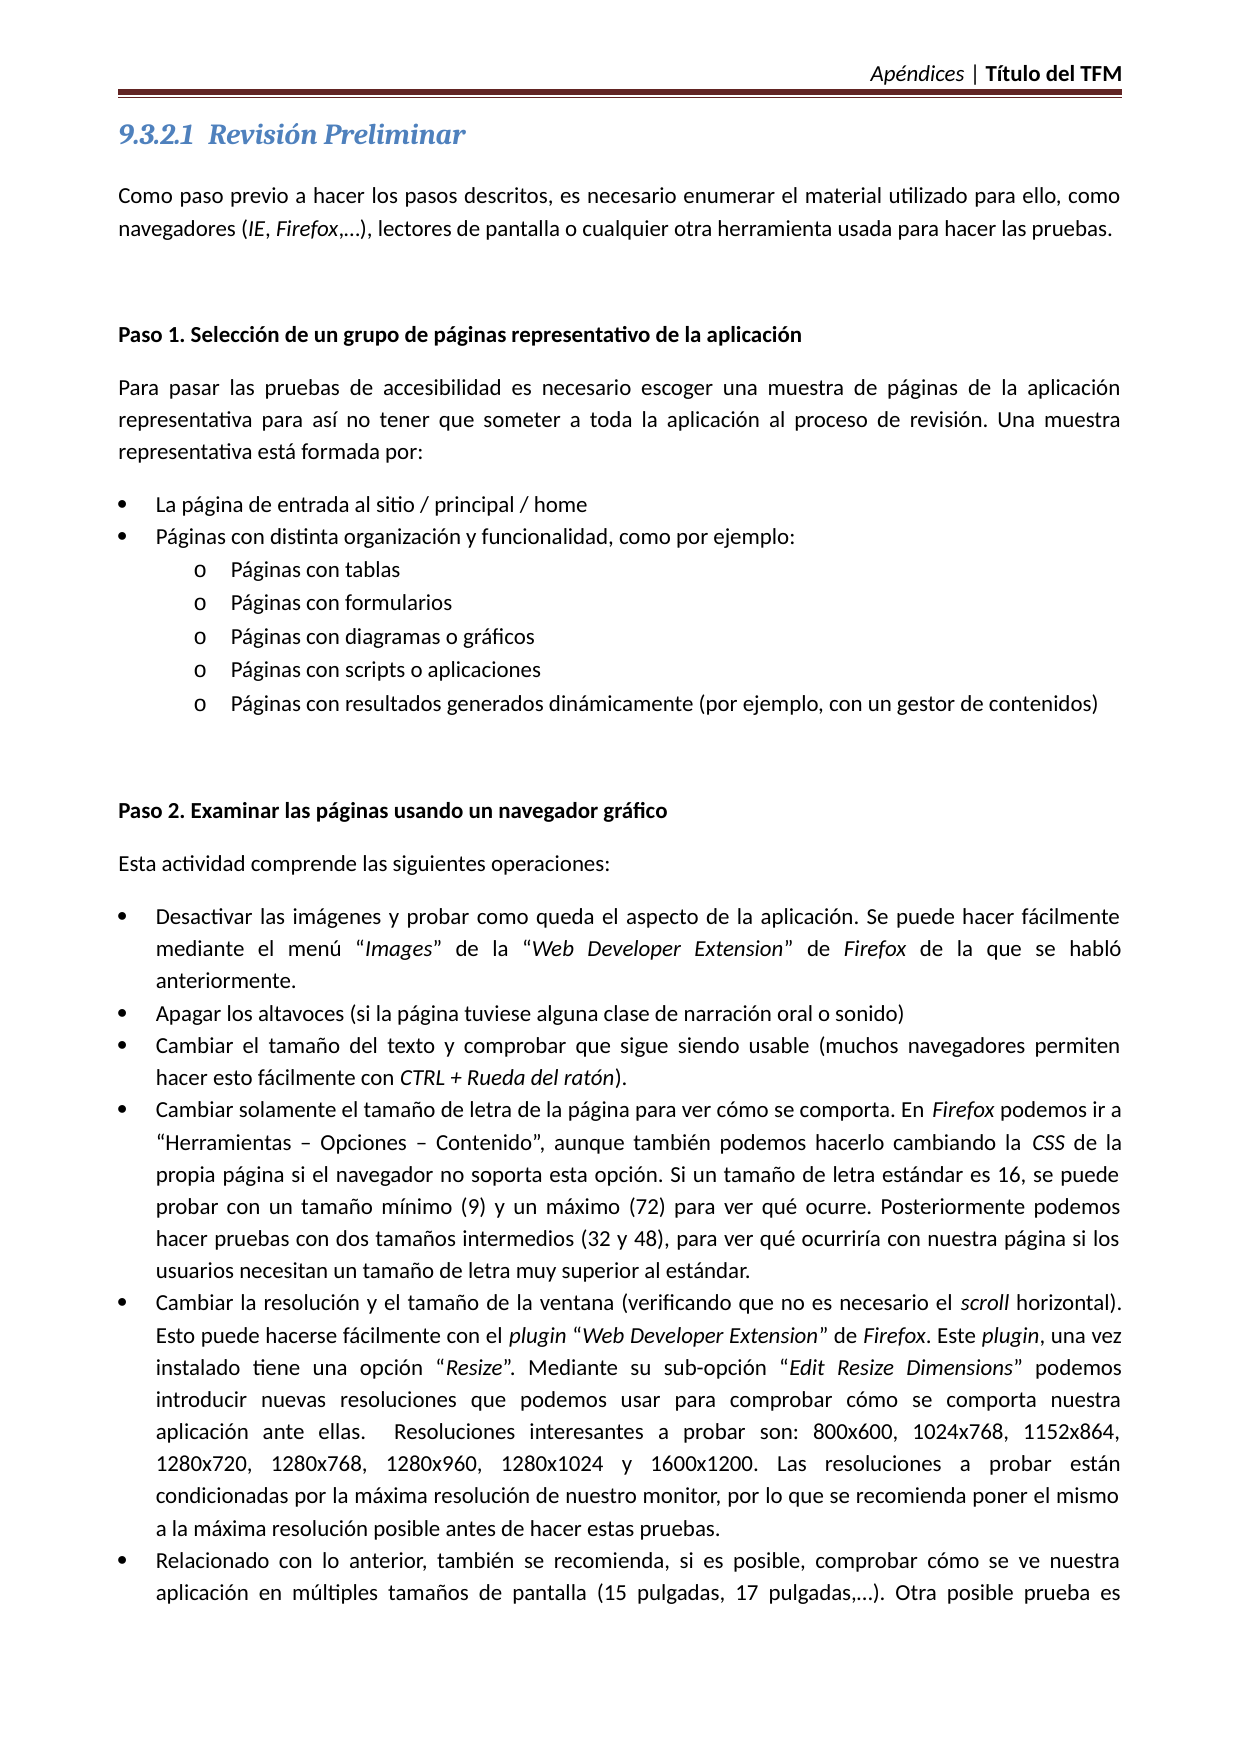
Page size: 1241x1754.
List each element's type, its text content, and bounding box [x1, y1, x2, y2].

text Paso 2. Examinar las páginas usando un navegador gráfico [118, 796, 1122, 824]
list Páginas con resultados generados dinámicamente (por ejemplo, con un gestor de contenidos) [193, 689, 1122, 718]
list Páginas con tablas [193, 555, 1122, 584]
text Esta actividad comprende las siguientes operaciones: [118, 849, 1122, 877]
list Cambiar la resolución y el tamaño de la ventana (verificando que no es necesario el scroll horizontal). Esto puede hacerse fácilmente con el plugin “Web Developer Extension” de Firefox. Este plugin, una vez instalado tiene una opción “Resize”. Mediante su sub-opción “Edit Resize Dimensions” podemos introducir nuevas resoluciones que podemos usar para comprobar cómo se comporta nuestra aplicación ante ellas. Resoluciones interesantes a probar son: 800x600, 1024x768, 1152x864, 1280x720, 1280x768, 1280x960, 1280x1024 y 1600x1200. Las resoluciones a probar están condicionadas por la máxima resolución de nuestro monitor, por lo que se recomienda poner el mismo a la máxima resolución posible antes de hacer estas pruebas. [118, 1288, 1122, 1542]
list La página de entrada al sitio / principal / home [118, 490, 1122, 518]
text Como paso previo a hacer los pasos descritos, es necesario enumerar el material utilizado para ello, como navegadores (IE, Firefox,…), lectores de pantalla o cualquier otra herramienta usada para hacer las pruebas. [118, 182, 1122, 242]
subtitle Revisión Preliminar [118, 118, 1122, 152]
list Apagar los altavoces (si la página tuviese alguna clase de narración oral o sonido) [118, 999, 1122, 1027]
list Páginas con distinta organización y funcionalidad, como por ejemplo: [118, 522, 1122, 551]
list Cambiar solamente el tamaño de letra de la página para ver cómo se comporta. En Firefox podemos ir a “Herramientas – Opciones – Contenido”, aunque también podemos hacerlo cambiando la CSS de la propia página si el navegador no soporta esta opción. Si un tamaño de letra estándar es 16, se puede probar con un tamaño mínimo (9) y un máximo (72) para ver qué ocurre. Posteriormente podemos hacer pruebas con dos tamaños intermedios (32 y 48), para ver qué ocurriría con nuestra página si los usuarios necesitan un tamaño de letra muy superior al estándar. [118, 1095, 1122, 1284]
text Paso 1. Selección de un grupo de páginas representativo de la aplicación [118, 320, 1122, 348]
list Desactivar las imágenes y probar como queda el aspecto de la aplicación. Se puede hacer fácilmente mediante el menú “Images” de la “Web Developer Extension” de Firefox de la que se habló anteriormente. [118, 902, 1122, 995]
list Relacionado con lo anterior, también se recomienda, si es posible, comprobar cómo se ve nuestra aplicación en múltiples tamaños de pantalla (15 pulgadas, 17 pulgadas,…). Otra posible prueba es [118, 1546, 1122, 1606]
list Páginas con formularios [193, 588, 1122, 617]
text Para pasar las pruebas de accesibilidad es necesario escoger una muestra de páginas de la aplicación representativa para así no tener que someter a toda la aplicación al proceso de revisión. Una muestra representativa está formada por: [118, 373, 1122, 465]
list Cambiar el tamaño del texto y comprobar que sigue siendo usable (muchos navegadores permiten hacer esto fácilmente con CTRL + Rueda del ratón). [118, 1031, 1122, 1091]
list Páginas con scripts o aplicaciones [193, 655, 1122, 684]
list Páginas con diagramas o gráficos [193, 622, 1122, 651]
